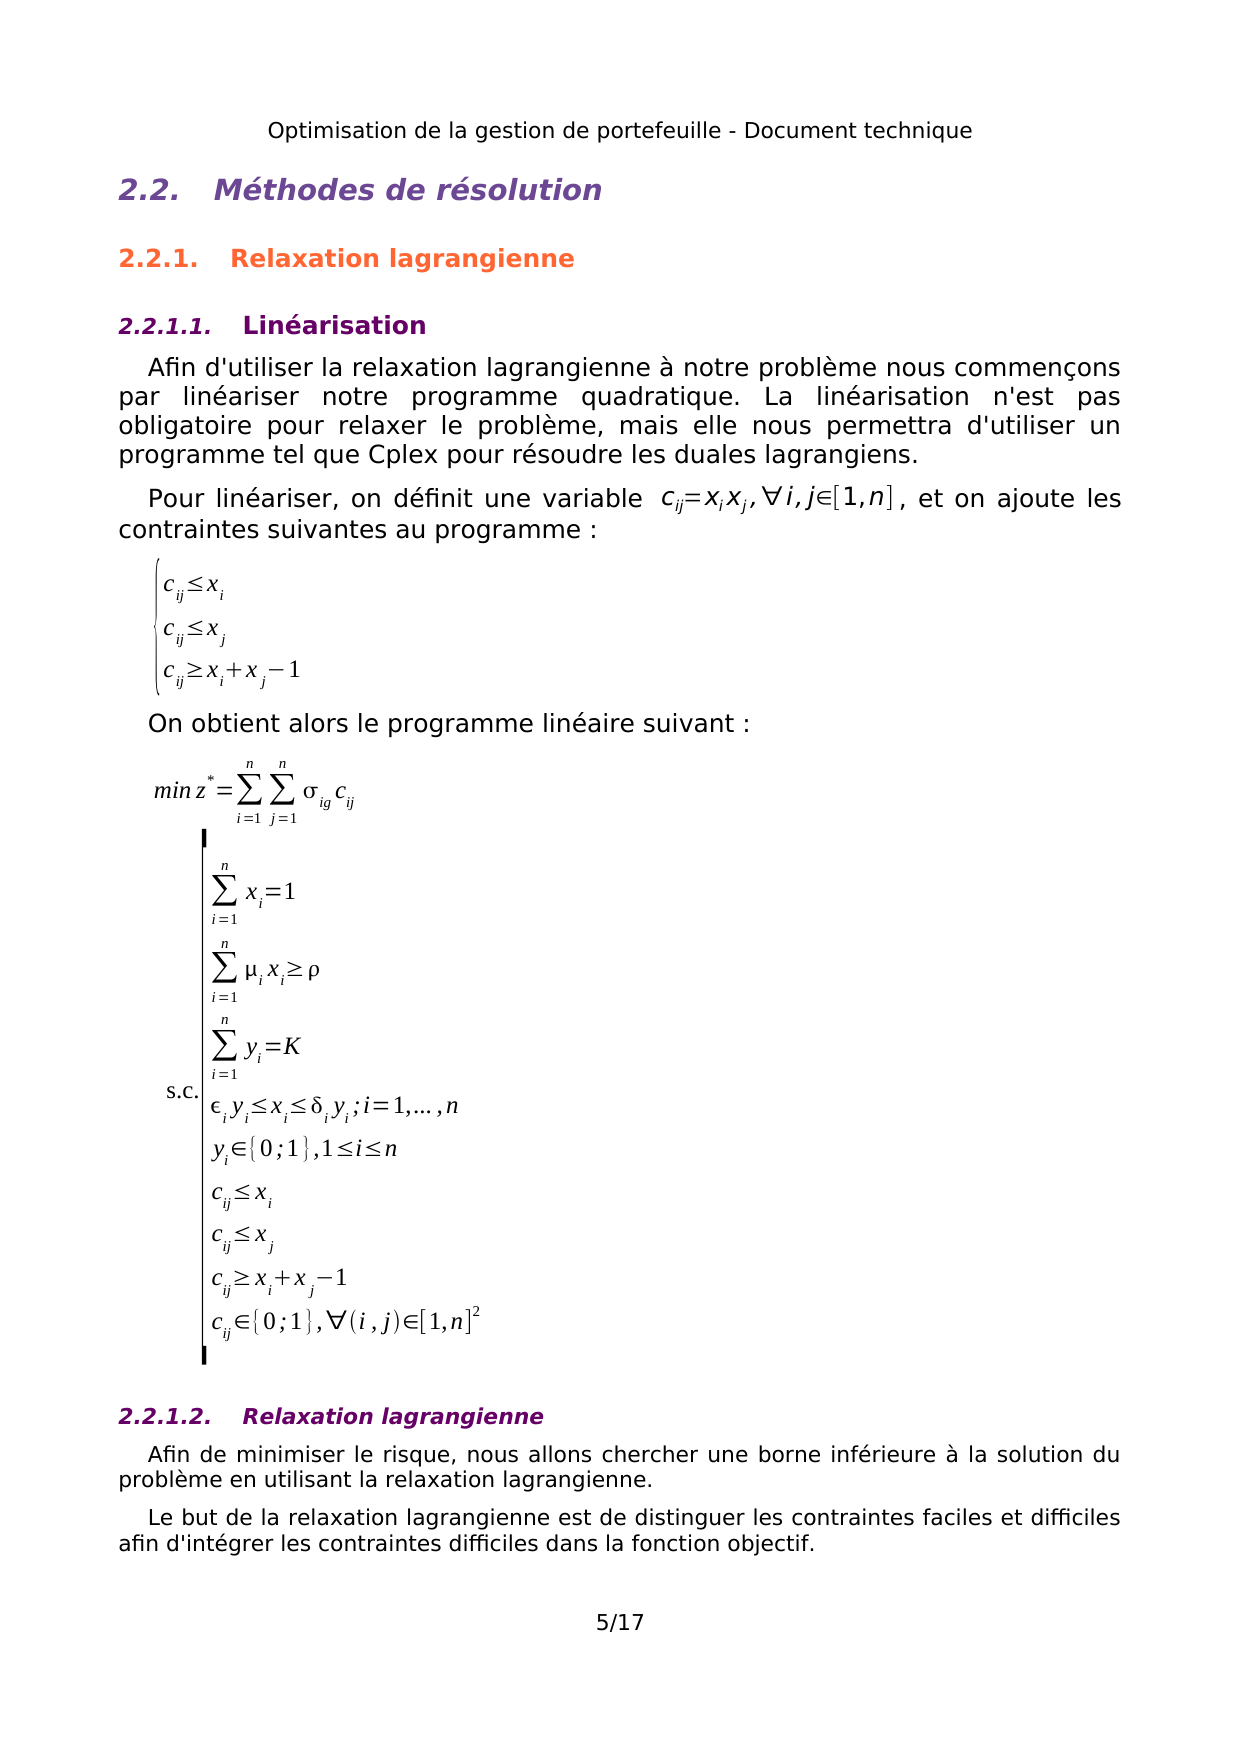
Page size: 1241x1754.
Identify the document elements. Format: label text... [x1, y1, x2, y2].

subtitle Relaxation lagrangienne [118, 244, 1122, 274]
text Le but de la relaxation lagrangienne est de distinguer les contraintes faciles et difficiles afin d'intégrer les contraintes difficiles dans la fonction objectif. [118, 1506, 1122, 1557]
subtitle Linéarisation [118, 311, 1122, 340]
text Afin d'utiliser la relaxation lagrangienne à notre problème nous commençons par linéariser notre programme quadratique. La linéarisation n'est pas obligatoire pour relaxer le problème, mais elle nous permettra d'utiliser un programme tel que Cplex pour résoudre les duales lagrangiens. [118, 353, 1122, 469]
subtitle Relaxation lagrangienne [118, 1404, 1122, 1429]
text On obtient alors le programme linéaire suivant : [118, 709, 1122, 739]
text Pour linéariser, on définit une variable , et on ajoute les contraintes suivantes au programme : [118, 482, 1122, 544]
text Afin de minimiser le risque, nous allons chercher une borne inférieure à la solution du problème en utilisant la relaxation lagrangienne. [118, 1442, 1122, 1493]
subtitle Méthodes de résolution [118, 173, 1122, 207]
